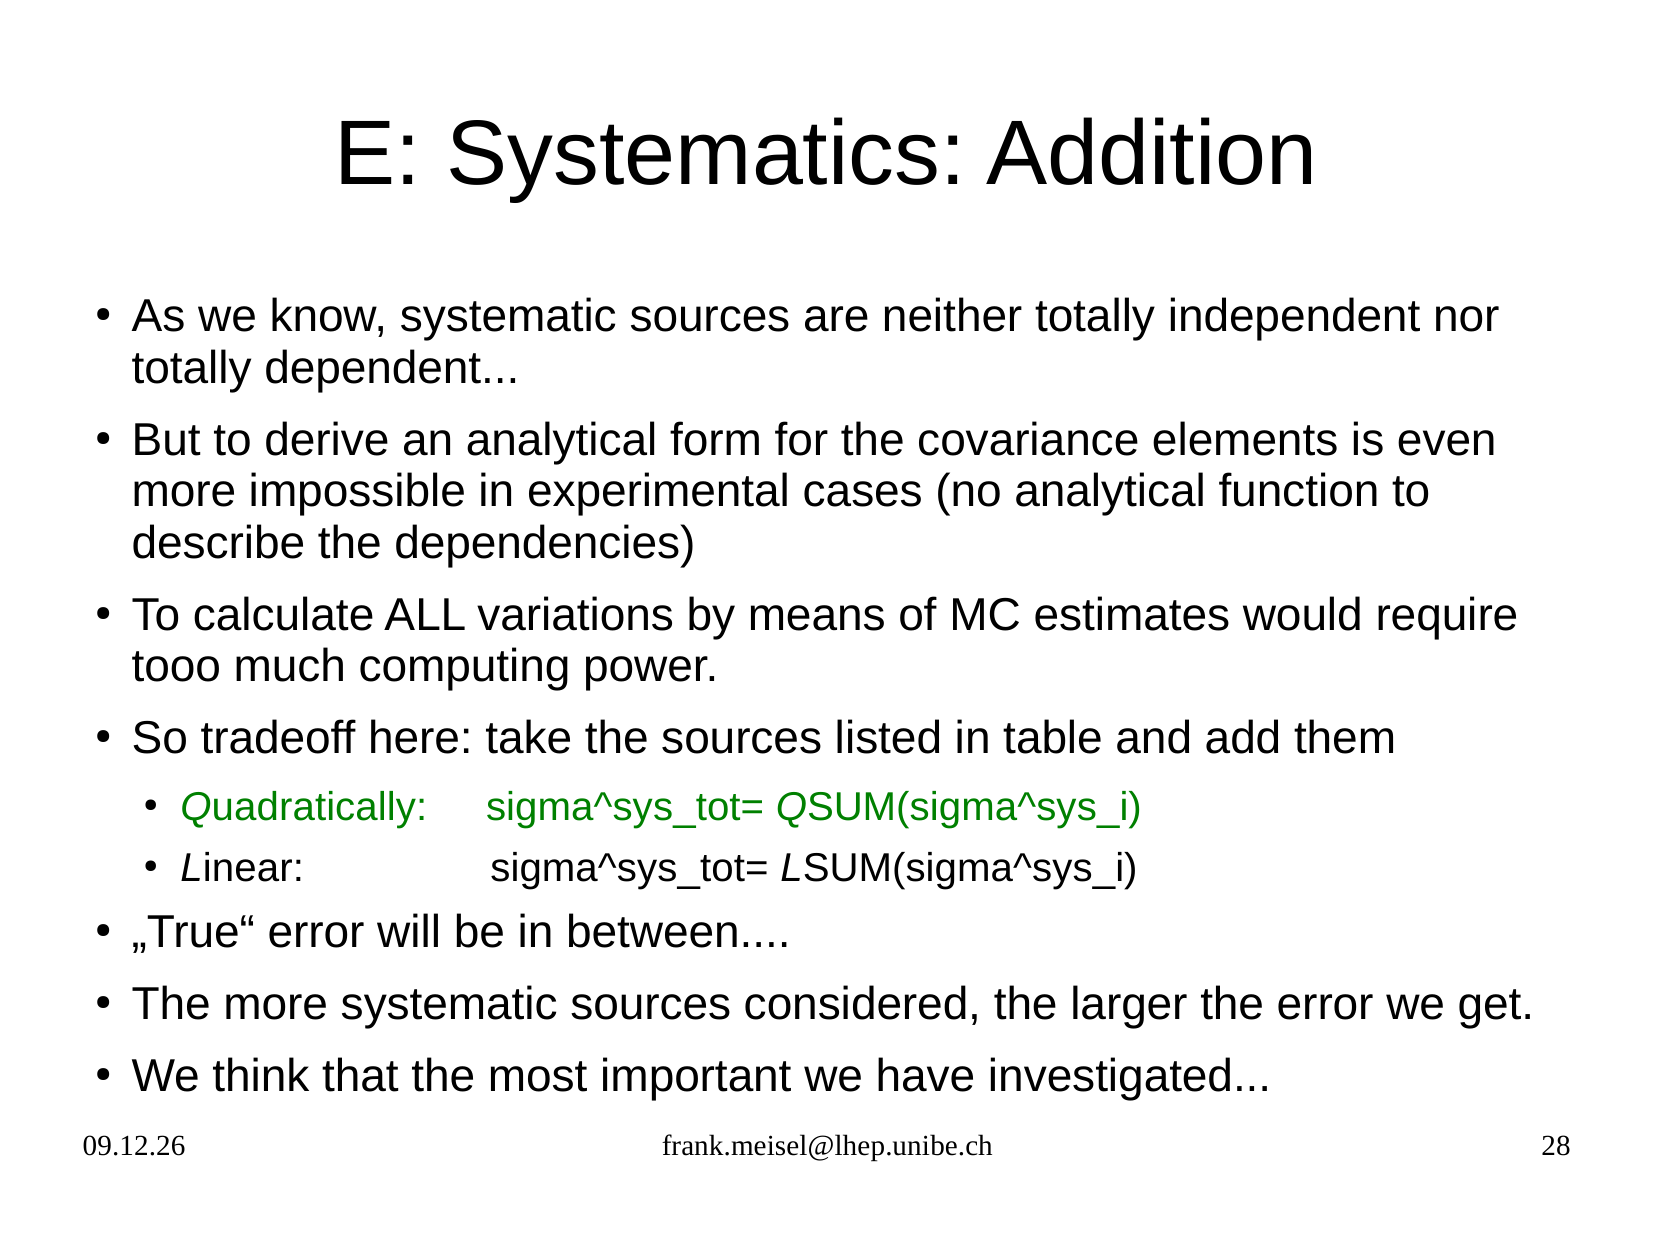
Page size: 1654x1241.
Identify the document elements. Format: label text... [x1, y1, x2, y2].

list As we know, systematic sources are neither totally independent nor totally dependent... But to derive an analytical form for the covariance elements is even more impossible in experimental cases (no analytical function to describe the dependencies) To calculate ALL variations by means of MC estimates would require tooo much computing power. So tradeoff here: take the sources listed in table and add them Quadratically: sigma^sys_tot= QSUM(sigma^sys_i) Linear: sigma^sys_tot= LSUM(sigma^sys_i) „True“ error will be in between.... The more systematic sources considered, the larger the error we get. We think that the most important we have investigated... [82, 290, 1571, 1109]
title E: Systematics: Addition [82, 49, 1571, 257]
